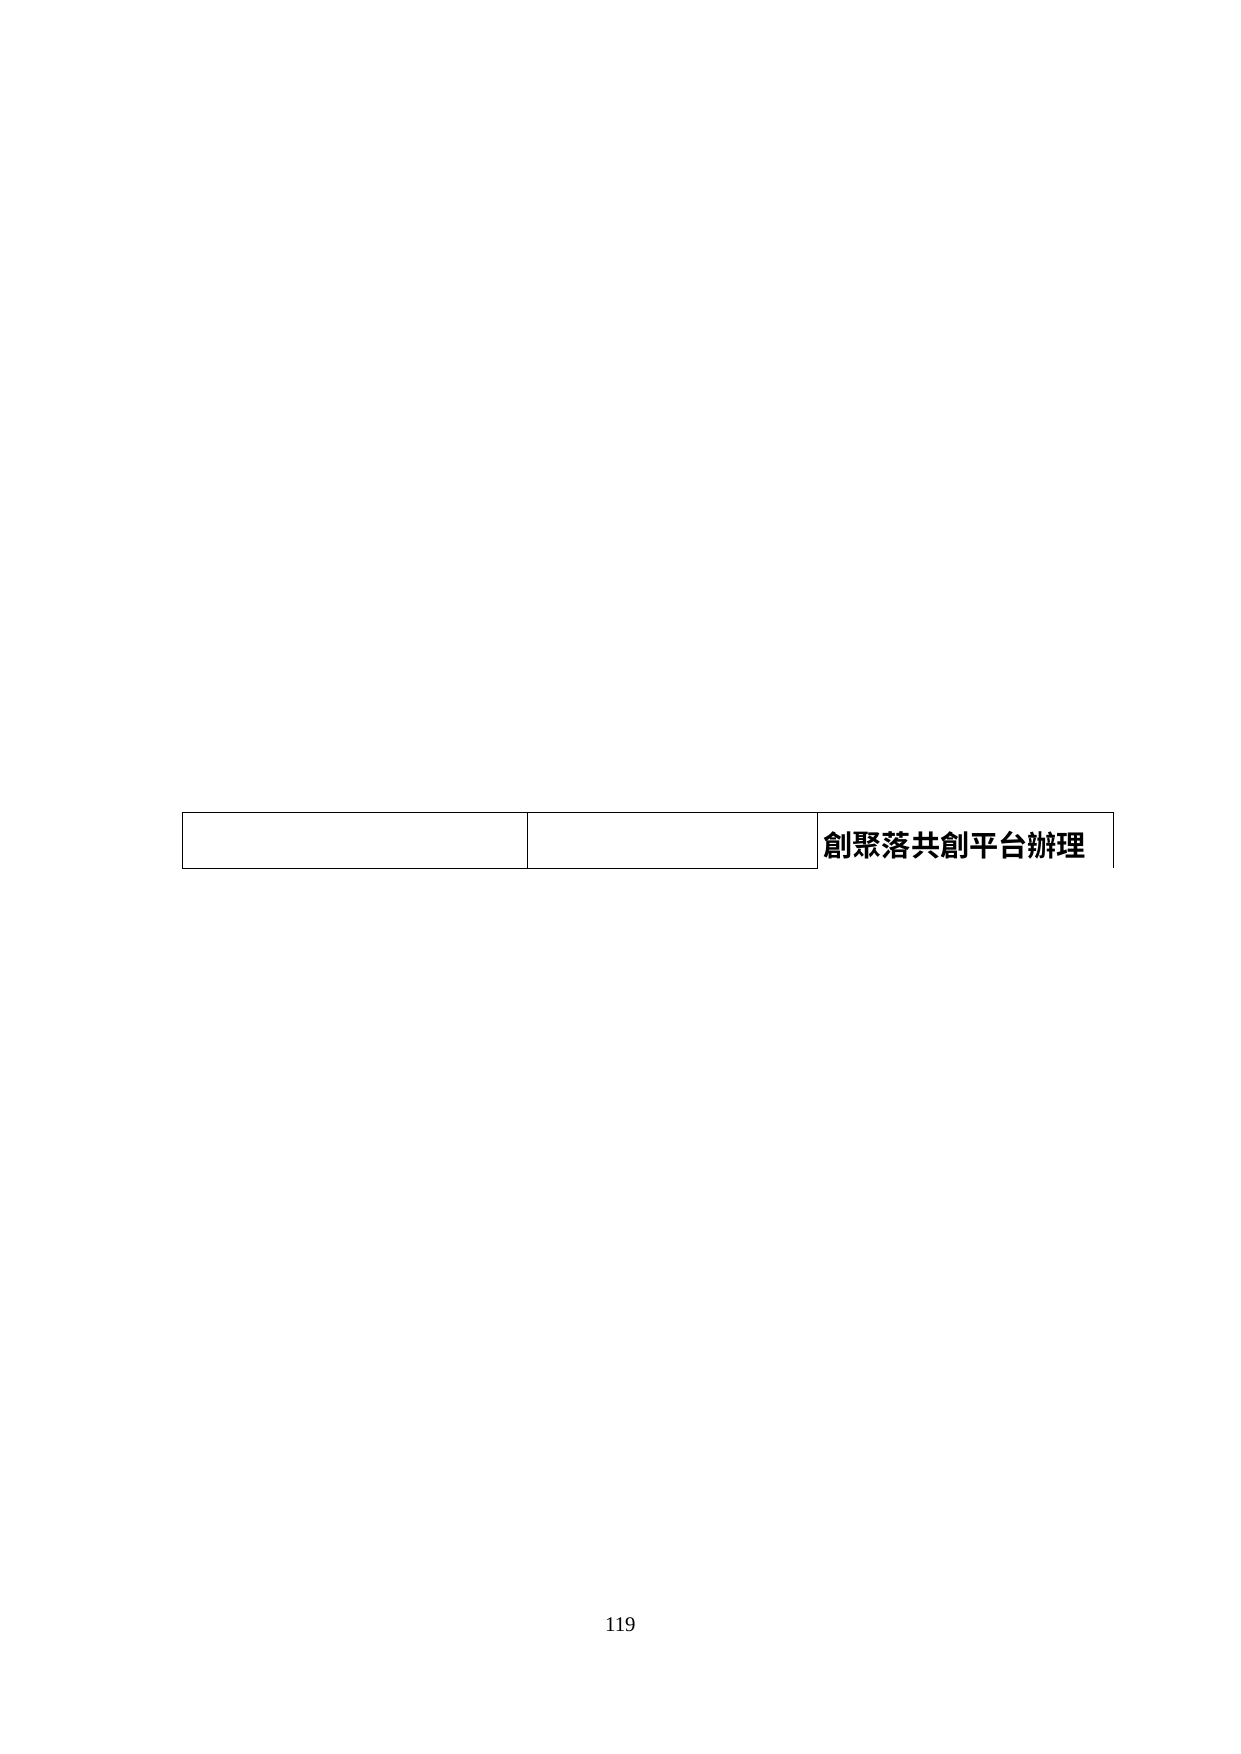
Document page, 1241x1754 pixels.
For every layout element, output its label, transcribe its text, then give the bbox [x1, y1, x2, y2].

table_cell [528, 813, 817, 867]
table_cell 創聚落共創平台辦理 [818, 813, 1113, 867]
table_cell [183, 813, 527, 867]
